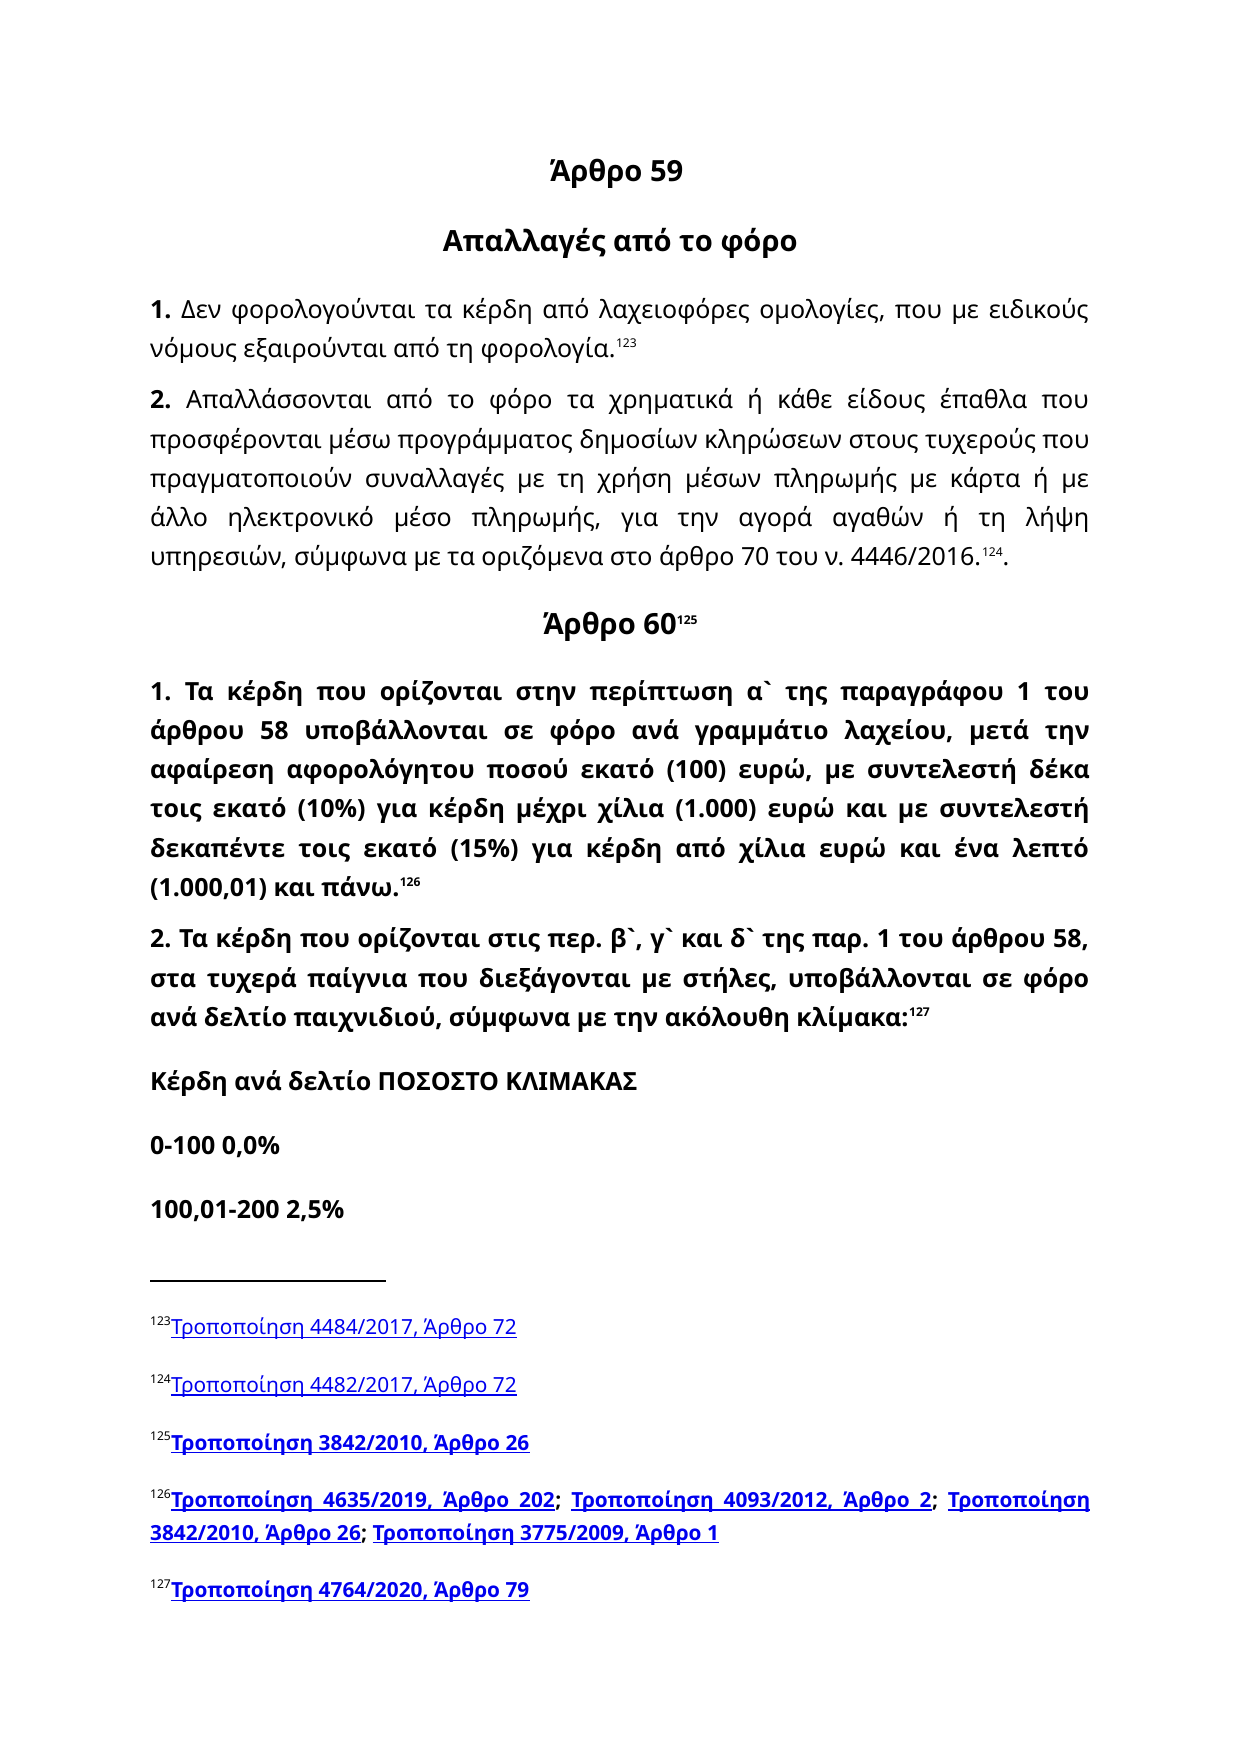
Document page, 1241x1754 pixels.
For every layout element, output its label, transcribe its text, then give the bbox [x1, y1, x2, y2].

text Τροποποίηση 4484/2017, Άρθρο 72 [150, 1312, 1090, 1341]
subtitle Άρθρο 59 [150, 150, 1090, 190]
text 1. Τα κέρδη που ορίζονται στην περίπτωση α` της παραγράφου 1 του άρθρου 58 υποβάλλονται σε φόρο ανά γραμμάτιο λαχείου, μετά την αφαίρεση αφορολόγητου ποσού εκατό (100) ευρώ, με συντελεστή δέκα τοις εκατό (10%) για κέρδη μέχρι χίλια (1.000) ευρώ και με συντελεστή δεκαπέντε τοις εκατό (15%) για κέρδη από χίλια ευρώ και ένα λεπτό (1.000,01) και πάνω. [150, 673, 1090, 903]
text Τροποποίηση 4482/2017, Άρθρο 72 [150, 1370, 1090, 1398]
text 1. Δεν φορολογούνται τα κέρδη από λαχειοφόρες ομολογίες, που με ειδικούς νόμους εξαιρούνται από τη φορολογία. [150, 291, 1090, 364]
text Τροποποίηση 4635/2019, Άρθρο 202; Τροποποίηση 4093/2012, Άρθρο 2; Τροποποίηση 3842/2010, Άρθρο 26; Τροποποίηση 3775/2009, Άρθρο 1 [150, 1485, 1090, 1546]
subtitle Άρθρο 60 [150, 603, 1090, 643]
text Κέρδη ανά δελτίο ΠΟΣΟΣΤΟ ΚΛΙΜΑΚΑΣ [150, 1063, 1090, 1098]
text 2. Απαλλάσσονται από το φόρο τα χρηματικά ή κάθε είδους έπαθλα που προσφέρονται μέσω προγράμματος δημοσίων κληρώσεων στους τυχερούς που πραγματοποιούν συναλλαγές με τη χρήση μέσων πληρωμής με κάρτα ή με άλλο ηλεκτρονικό μέσο πληρωμής, για την αγορά αγαθών ή τη λήψη υπηρεσιών, σύμφωνα με τα οριζόμενα στο άρθρο 70 του ν. 4446/2016.. [150, 382, 1090, 573]
text 2. Τα κέρδη που ορίζονται στις περ. β`, γ` και δ` της παρ. 1 του άρθρου 58, στα τυχερά παίγνια που διεξάγονται με στήλες, υποβάλλονται σε φόρο ανά δελτίο παιχνιδιού, σύμφωνα με την ακόλουθη κλίμακα: [150, 921, 1090, 1033]
text 100,01-200 2,5% [150, 1192, 1090, 1226]
text Τροποποίηση 3842/2010, Άρθρο 26 [150, 1428, 1090, 1456]
subtitle Απαλλαγές από το φόρο [150, 221, 1090, 260]
text 0-100 0,0% [150, 1128, 1090, 1162]
text Τροποποίηση 4764/2020, Άρθρο 79 [150, 1576, 1090, 1604]
